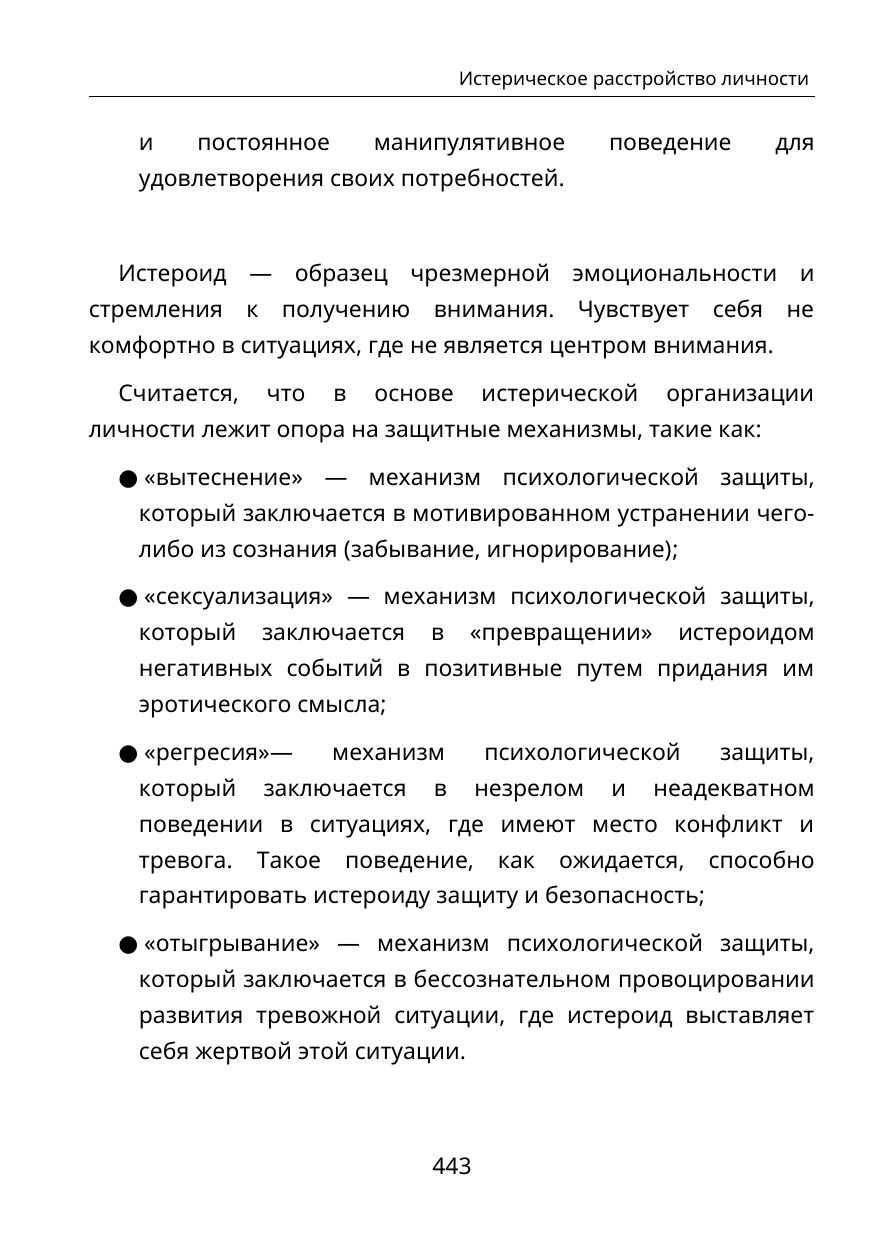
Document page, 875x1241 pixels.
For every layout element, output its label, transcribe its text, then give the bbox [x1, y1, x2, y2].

text Считается, что в основе истерической организации личности лежит опора на защитные механизмы, такие как: [88, 377, 815, 444]
text Истероид — образец чрезмерной эмоциональности и стремления к получению внимания. Чувствует себя не комфортно в ситуациях, где не является центром внимания. [88, 257, 815, 361]
list «регресия»— механизм психологической защиты, который заключается в незрелом и неадекватном поведении в ситуациях, где имеют место конфликт и тревога. Такое поведение, как ожидается, способно гарантировать истероиду защиту и безопасность; [118, 736, 815, 911]
list «сексуализация» — механизм психологической защиты, который заключается в «превращении» истероидом негативных событий в позитивные путем придания им эротического смысла; [118, 580, 815, 719]
list и постоянное манипулятивное поведение для удовлетворения своих потребностей. [118, 126, 815, 193]
list «отыгрывание» — механизм психологической защиты, который заключается в бессознательном провоцировании развития тревожной ситуации, где истероид выставляет себя жертвой этой ситуации. [118, 927, 815, 1066]
list «вытеснение» — механизм психологической защиты, который заключается в мотивированном устранении чего-либо из сознания (забывание, игнорирование); [118, 461, 815, 564]
